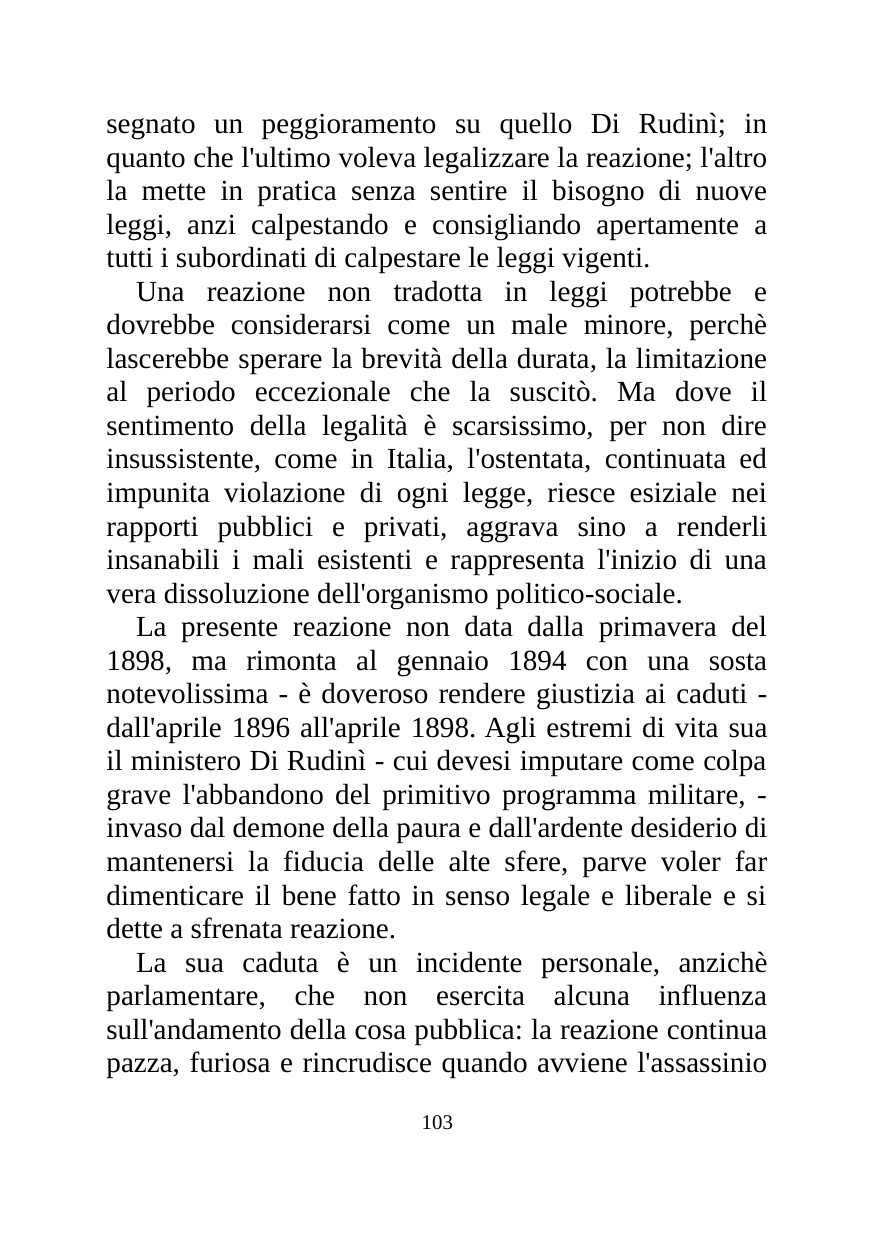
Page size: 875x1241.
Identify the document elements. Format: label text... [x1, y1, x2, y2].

text Una reazione non tradotta in leggi potrebbe e dovrebbe considerarsi come un male minore, perchè lascerebbe sperare la brevità della durata, la limitazione al periodo eccezionale che la suscitò. Ma dove il sentimento della legalità è scarsissimo, per non dire insussistente, come in Italia, l'ostentata, continuata ed impunita violazione di ogni legge, riesce esiziale nei rapporti pubblici e privati, aggrava sino a renderli insanabili i mali esistenti e rappresenta l'inizio di una vera dissoluzione dell'organismo politico-sociale. [106, 274, 768, 609]
text La presente reazione non data dalla primavera del 1898, ma rimonta al gennaio 1894 con una sosta notevolissima - è doveroso rendere giustizia ai caduti - dall'aprile 1896 all'aprile 1898. Agli estremi di vita sua il ministero Di Rudinì - cui devesi imputare come colpa grave l'abbandono del primitivo programma militare, - invaso dal demone della paura e dall'ardente desiderio di mantenersi la fiducia delle alte sfere, parve voler far dimenticare il bene fatto in senso legale e liberale e si dette a sfrenata reazione. [106, 609, 768, 945]
text segnato un peggioramento su quello Di Rudinì; in quanto che l'ultimo voleva legalizzare la reazione; l'altro la mette in pratica senza sentire il bisogno di nuove leggi, anzi calpestando e consigliando apertamente a tutti i subordinati di calpestare le leggi vigenti. [106, 106, 768, 274]
text La sua caduta è un incidente personale, anzichè parlamentare, che non esercita alcuna influenza sull'andamento della cosa pubblica: la reazione continua pazza, furiosa e rincrudisce quando avviene l'assassinio [106, 945, 768, 1079]
